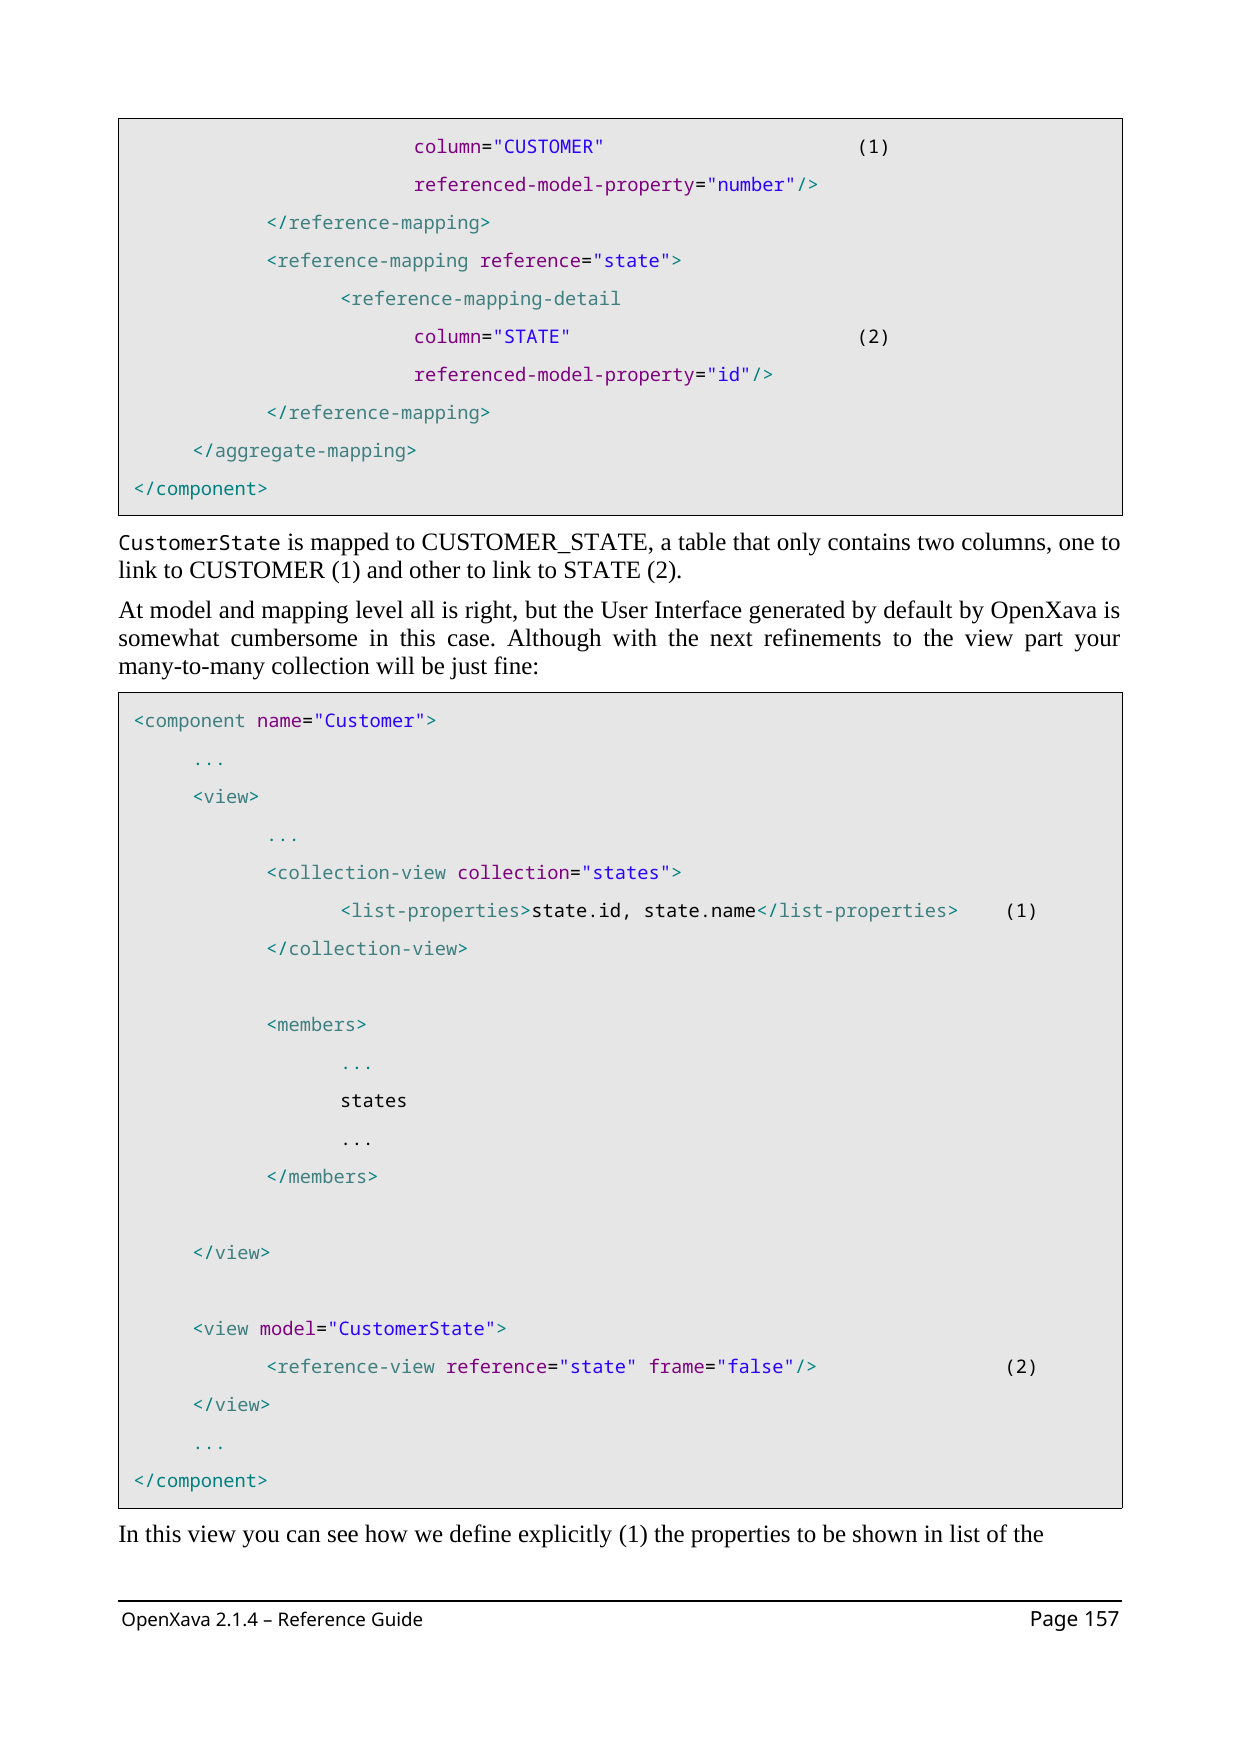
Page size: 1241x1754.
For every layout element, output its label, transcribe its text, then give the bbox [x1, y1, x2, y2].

text <reference-mapping reference="state"> [119, 232, 1122, 270]
text <list-properties>state.id, state.name</list-properties> (1) [119, 882, 1122, 920]
text </aggregate-mapping> [119, 422, 1122, 460]
text ... [119, 730, 1122, 768]
text <collection-view collection="states"> [119, 844, 1122, 882]
text </members> [119, 1148, 1122, 1186]
text <component name="Customer"> [119, 693, 1122, 730]
text ... [119, 1034, 1122, 1072]
text </component> [119, 460, 1122, 515]
text </view> [119, 1224, 1122, 1262]
text column="CUSTOMER" (1) [119, 119, 1122, 156]
text <reference-view reference="state" frame="false"/> (2) [119, 1338, 1122, 1377]
text <reference-mapping-detail [119, 270, 1122, 308]
text </view> [119, 1377, 1122, 1414]
text ... [119, 806, 1122, 844]
text <view> [119, 768, 1122, 806]
text CustomerState is mapped to CUSTOMER_STATE, a table that only contains two columns, one to link to CUSTOMER (1) and other to link to STATE (2). [118, 528, 1122, 584]
text </reference-mapping> [119, 384, 1122, 422]
text column="STATE" (2) [119, 308, 1122, 346]
text ... [119, 1414, 1122, 1453]
text states [119, 1072, 1122, 1110]
text </collection-view> [119, 920, 1122, 958]
text referenced-model-property="number"/> [119, 156, 1122, 194]
text referenced-model-property="id"/> [119, 346, 1122, 384]
text </reference-mapping> [119, 194, 1122, 232]
text <members> [119, 996, 1122, 1034]
text In this view you can see how we define explicitly (1) the properties to be shown in list of the [118, 1520, 1122, 1548]
text </component> [119, 1453, 1122, 1508]
text At model and mapping level all is right, but the User Interface generated by default by OpenXava is somewhat cumbersome in this case. Although with the next refinements to the view part your many-to-many collection will be just fine: [118, 597, 1122, 680]
text <view model="CustomerState"> [119, 1301, 1122, 1338]
text ... [119, 1110, 1122, 1148]
